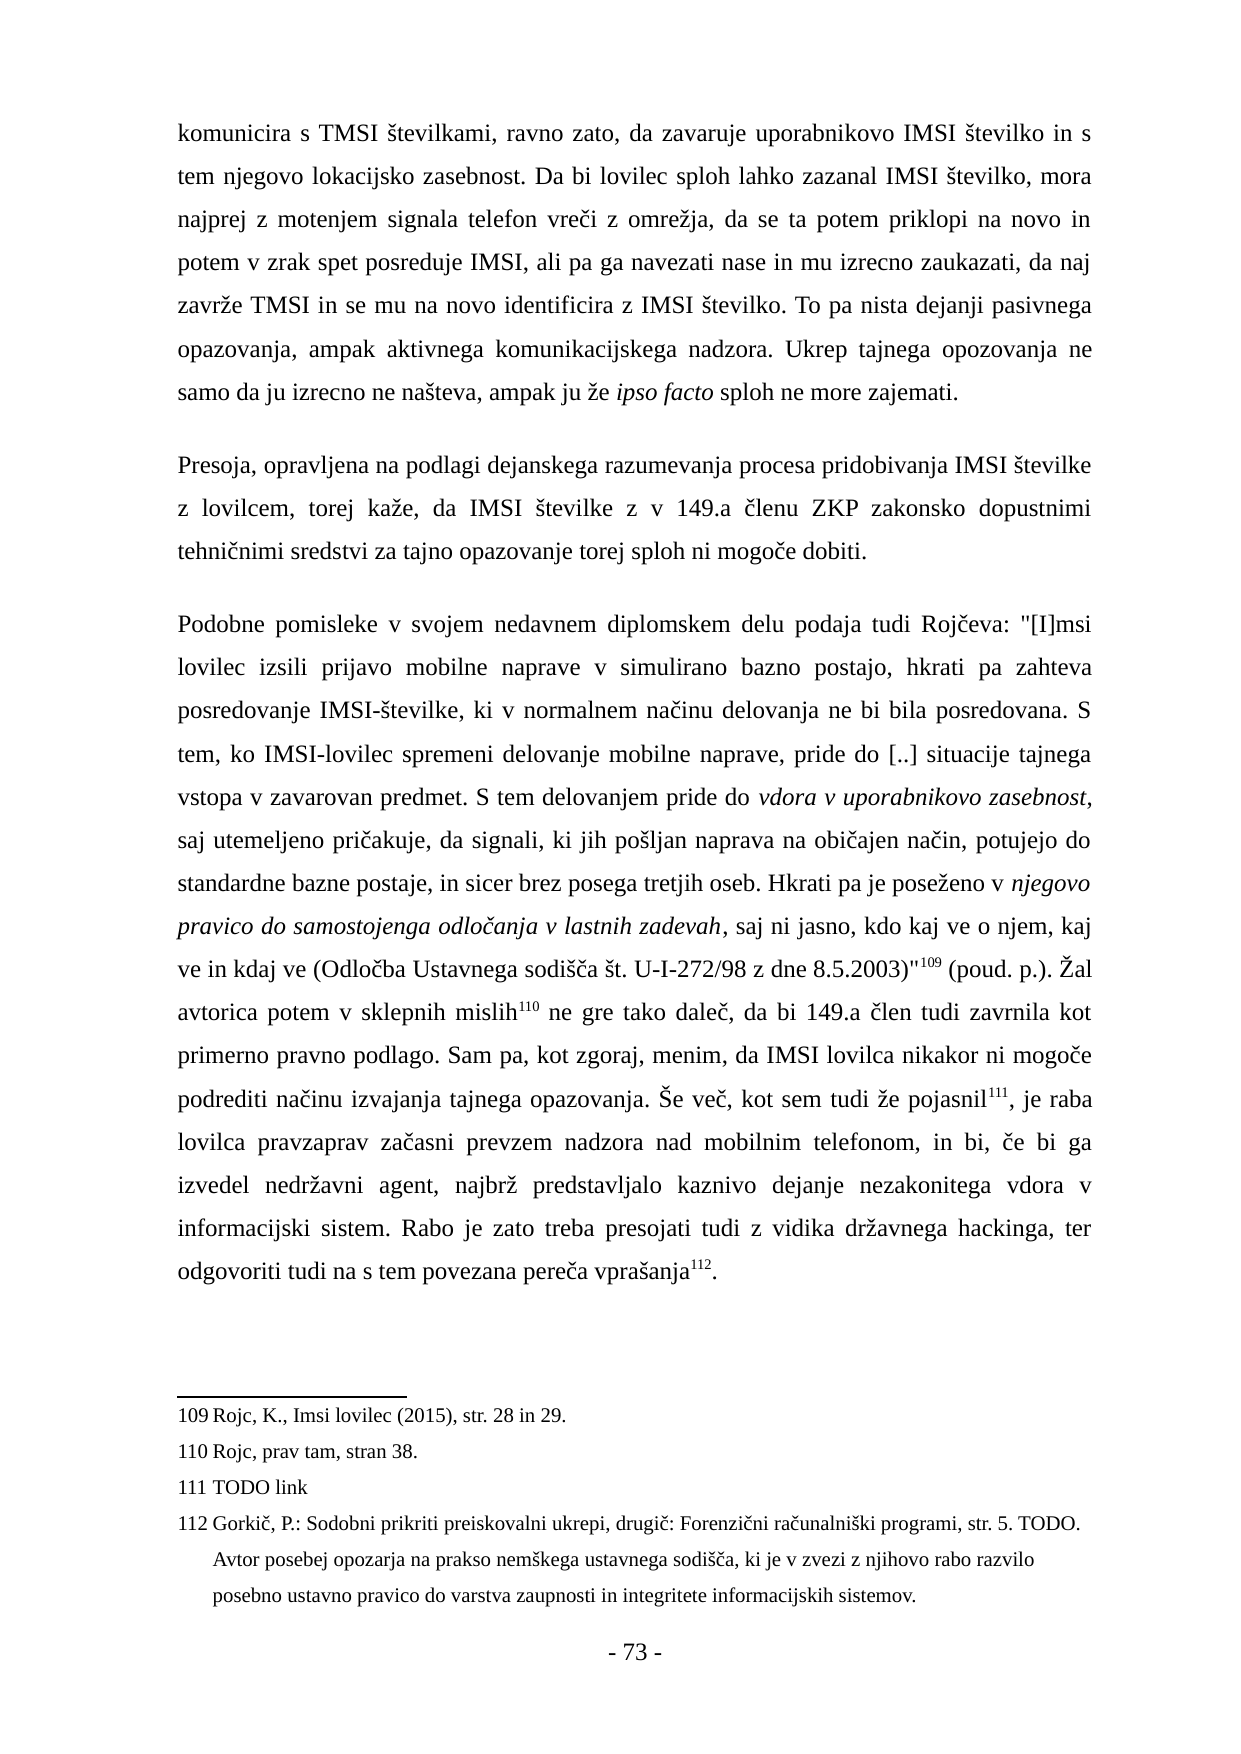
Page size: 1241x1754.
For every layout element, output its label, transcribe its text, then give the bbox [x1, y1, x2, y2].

text Podobne pomisleke v svojem nedavnem diplomskem delu podaja tudi Rojčeva: "[I]msi lovilec izsili prijavo mobilne naprave v simulirano bazno postajo, hkrati pa zahteva posredovanje IMSI-številke, ki v normalnem načinu delovanja ne bi bila posredovana. S tem, ko IMSI-lovilec spremeni delovanje mobilne naprave, pride do [..] situacije tajnega vstopa v zavarovan predmet. S tem delovanjem pride do vdora v uporabnikovo zasebnost, saj utemeljeno pričakuje, da signali, ki jih pošljan naprava na običajen način, potujejo do standardne bazne postaje, in sicer brez posega tretjih oseb. Hkrati pa je poseženo v njegovo pravico do samostojenga odločanja v lastnih zadevah, saj ni jasno, kdo kaj ve o njem, kaj ve in kdaj ve (Odločba Ustavnega sodišča št. U-I-272/98 z dne 8.5.2003)" (poud. p.). Žal avtorica potem v sklepnih mislih ne gre tako daleč, da bi 149.a člen tudi zavrnila kot primerno pravno podlago. Sam pa, kot zgoraj, menim, da IMSI lovilca nikakor ni mogoče podrediti načinu izvajanja tajnega opazovanja. Še več, kot sem tudi že pojasnil, je raba lovilca pravzaprav začasni prevzem nadzora nad mobilnim telefonom, in bi, če bi ga izvedel nedržavni agent, najbrž predstavljalo kaznivo dejanje nezakonitega vdora v informacijski sistem. Rabo je zato treba presojati tudi z vidika državnega hackinga, ter odgovoriti tudi na s tem povezana pereča vprašanja. [177, 609, 1093, 1285]
text Gorkič, P.: Sodobni prikriti preiskovalni ukrepi, drugič: Forenzični računalniški programi, str. 5. TODO. Avtor posebej opozarja na prakso nemškega ustavnega sodišča, ki je v zvezi z njihovo rabo razvilo posebno ustavno pravico do varstva zaupnosti in integritete informacijskih sistemov. [177, 1511, 1093, 1607]
text komunicira s TMSI številkami, ravno zato, da zavaruje uporabnikovo IMSI številko in s tem njegovo lokacijsko zasebnost. Da bi lovilec sploh lahko zazanal IMSI številko, mora najprej z motenjem signala telefon vreči z omrežja, da se ta potem priklopi na novo in potem v zrak spet posreduje IMSI, ali pa ga navezati nase in mu izrecno zaukazati, da naj zavrže TMSI in se mu na novo identificira z IMSI številko. To pa nista dejanji pasivnega opazovanja, ampak aktivnega komunikacijskega nadzora. Ukrep tajnega opozovanja ne samo da ju izrecno ne našteva, ampak ju že ipso facto sploh ne more zajemati. [177, 118, 1093, 406]
text Rojc, K., Imsi lovilec (2015), str. 28 in 29. [177, 1403, 1093, 1427]
text Rojc, prav tam, stran 38. [177, 1439, 1093, 1463]
text Presoja, opravljena na podlagi dejanskega razumevanja procesa pridobivanja IMSI številke z lovilcem, torej kaže, da IMSI številke z v 149.a členu ZKP zakonsko dopustnimi tehničnimi sredstvi za tajno opazovanje torej sploh ni mogoče dobiti. [177, 450, 1093, 565]
text TODO link [177, 1475, 1093, 1499]
